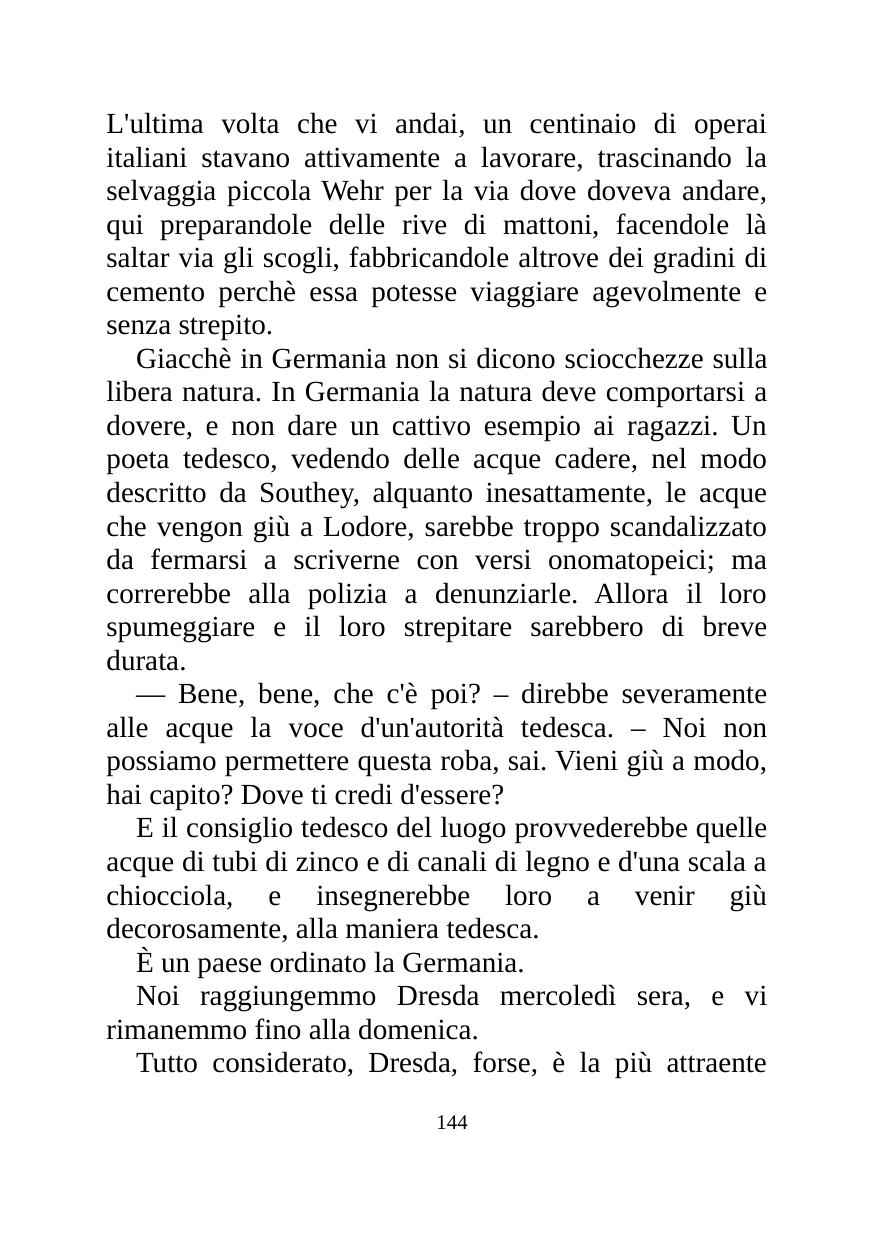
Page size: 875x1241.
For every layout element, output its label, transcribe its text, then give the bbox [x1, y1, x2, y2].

text Tutto considerato, Dresda, forse, è la più attraente [106, 1045, 768, 1079]
text Noi raggiungemmo Dresda mercoledì sera, e vi rimanemmo fino alla domenica. [106, 978, 768, 1045]
text L'ultima volta che vi andai, un centinaio di operai italiani stavano attivamente a lavorare, trascinando la selvaggia piccola Wehr per la via dove doveva andare, qui preparandole delle rive di mattoni, facendole là saltar via gli scogli, fabbricandole altrove dei gradini di cemento perchè essa potesse viaggiare agevolmente e senza strepito. [106, 106, 768, 341]
text È un paese ordinato la Germania. [106, 945, 768, 978]
text Giacchè in Germania non si dicono sciocchezze sulla libera natura. In Germania la natura deve comportarsi a dovere, e non dare un cattivo esempio ai ragazzi. Un poeta tedesco, vedendo delle acque cadere, nel modo descritto da Southey, alquanto inesattamente, le acque che vengon giù a Lodore, sarebbe troppo scandalizzato da fermarsi a scriverne con versi onomatopeici; ma correrebbe alla polizia a denunziarle. Allora il loro spumeggiare e il loro strepitare sarebbero di breve durata. [106, 341, 768, 676]
text E il consiglio tedesco del luogo provvederebbe quelle acque di tubi di zinco e di canali di legno e d'una scala a chiocciola, e insegnerebbe loro a venir giù decorosamente, alla maniera tedesca. [106, 811, 768, 945]
text — Bene, bene, che c'è poi? – direbbe severamente alle acque la voce d'un'autorità tedesca. – Noi non possiamo permettere questa roba, sai. Vieni giù a modo, hai capito? Dove ti credi d'essere? [106, 676, 768, 811]
